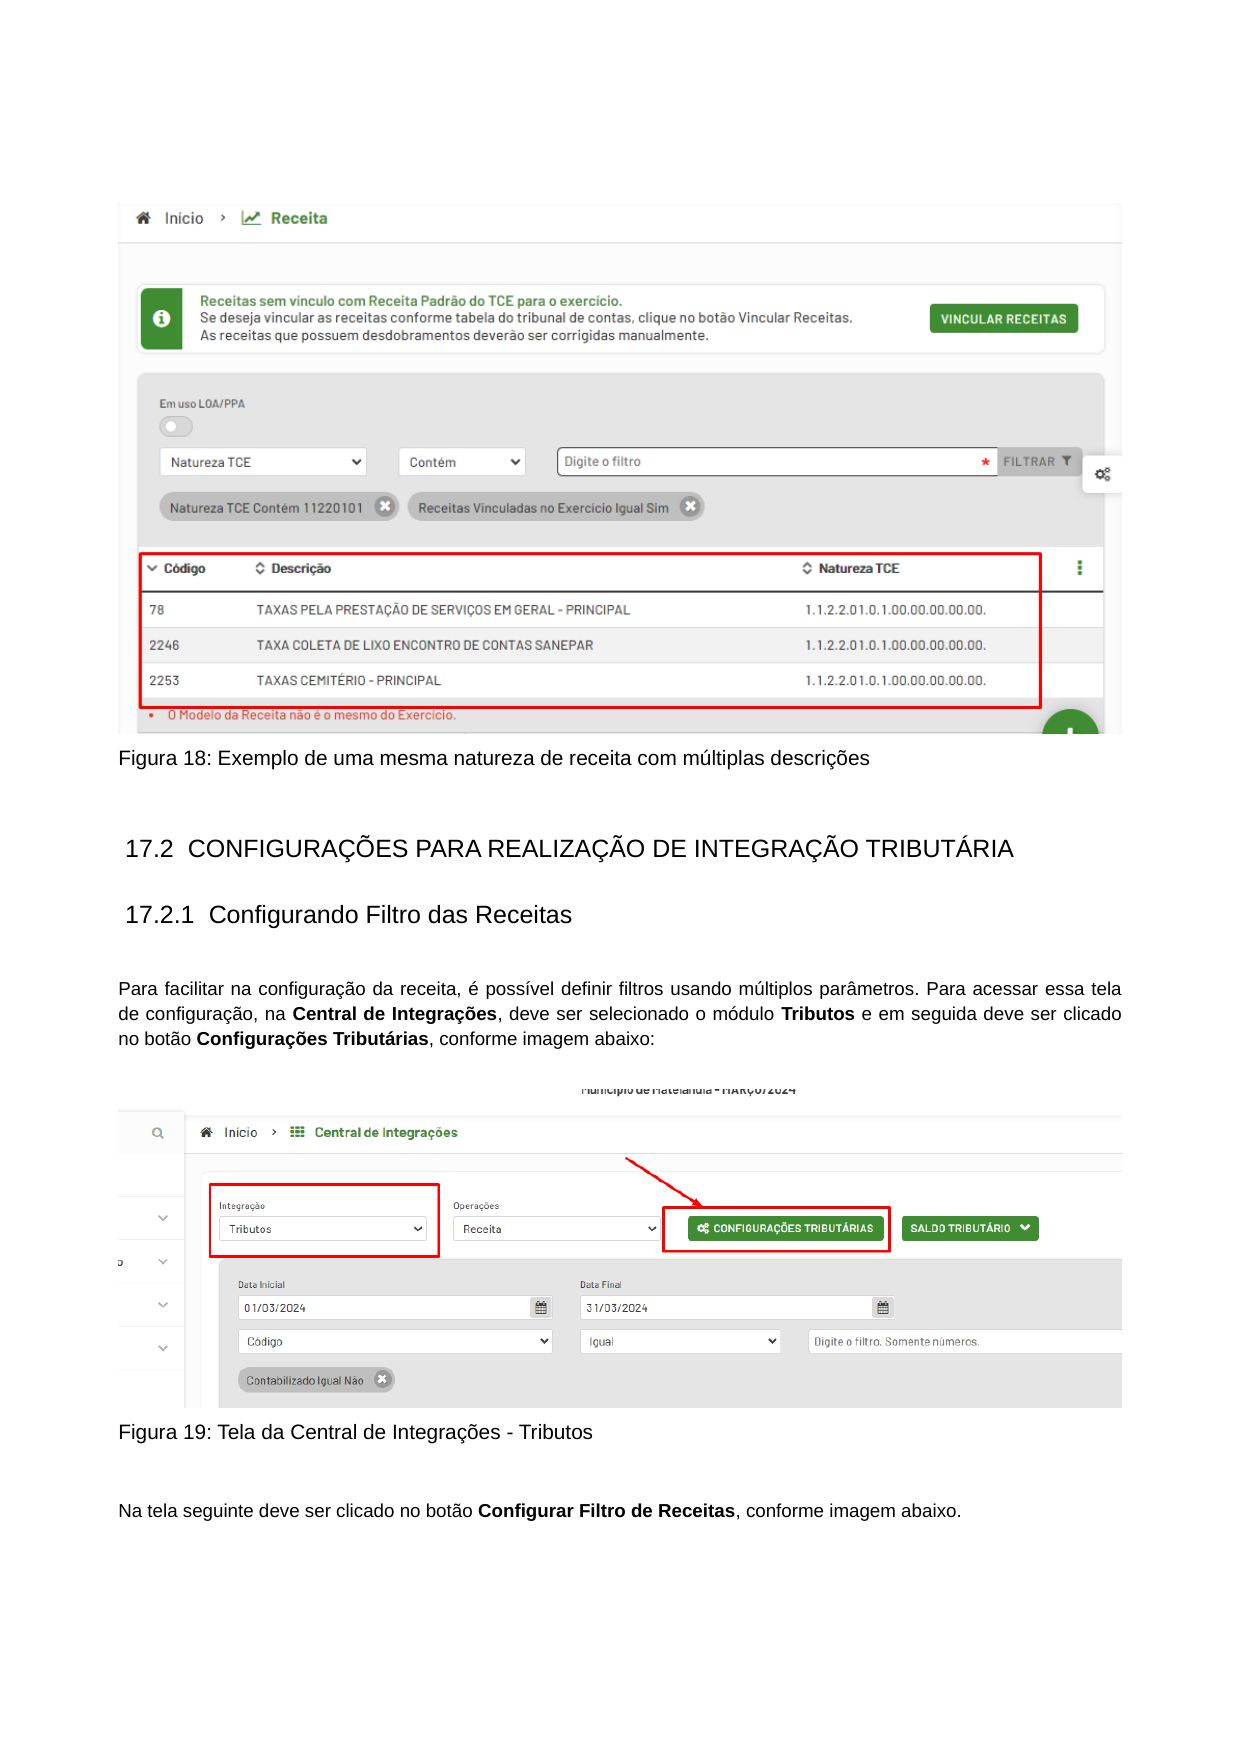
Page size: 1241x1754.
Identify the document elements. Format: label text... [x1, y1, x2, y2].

text Figura 19: Tela da Central de Integrações - Tributos [118, 1408, 1122, 1444]
text Na tela seguinte deve ser clicado no botão Configurar Filtro de Receitas, conforme imagem abaixo. [118, 1500, 1122, 1521]
text Para facilitar na configuração da receita, é possível definir filtros usando múltiplos parâmetros. Para acessar essa tela de configuração, na Central de Integrações, deve ser selecionado o módulo Tributos e em seguida deve ser clicado no botão Configurações Tributárias, conforme imagem abaixo: [118, 978, 1122, 1049]
subtitle Configurando Filtro das Receitas [118, 899, 1122, 928]
text Figura 18: Exemplo de uma mesma natureza de receita com múltiplas descrições [118, 734, 1122, 769]
subtitle CONFIGURAÇÕES PARA REALIZAÇÃO DE INTEGRAÇÃO TRIBUTÁRIA [118, 833, 1122, 862]
picture [118, 203, 1123, 734]
picture [118, 1089, 1123, 1408]
